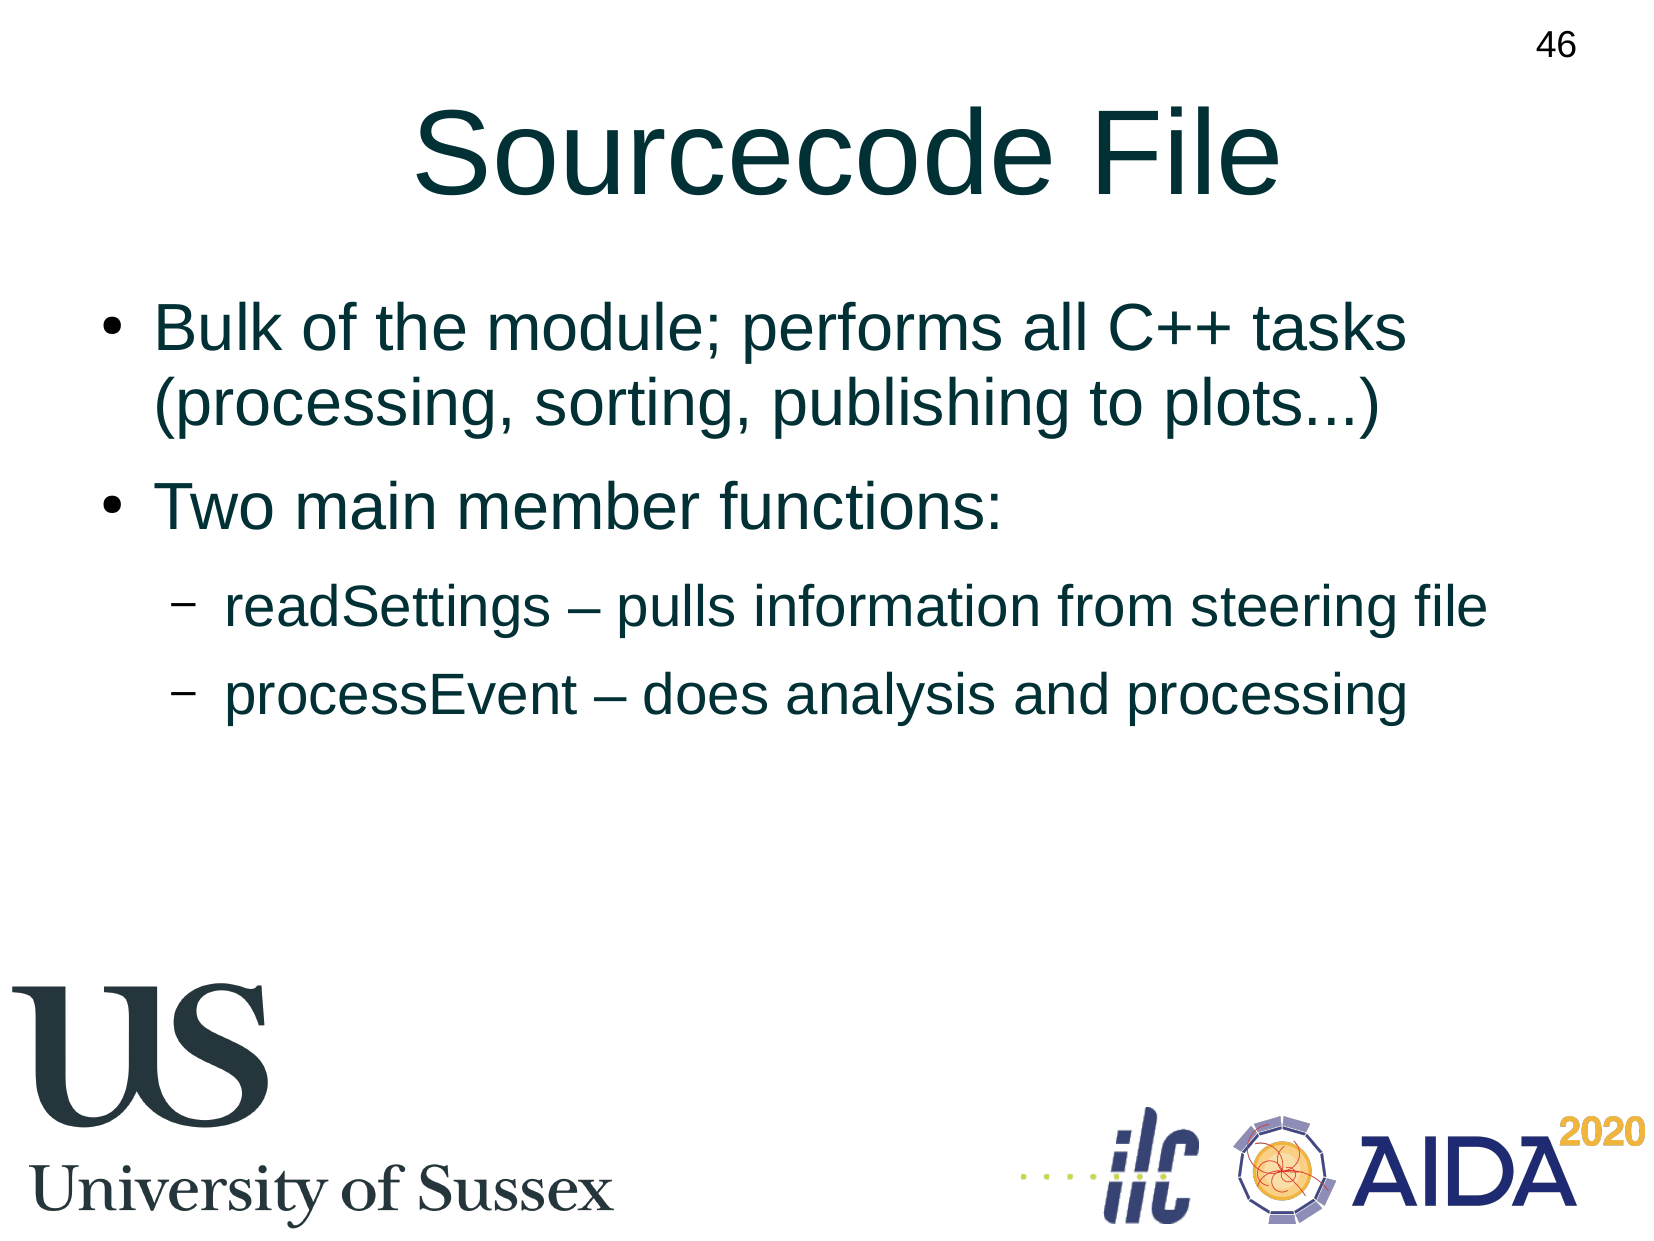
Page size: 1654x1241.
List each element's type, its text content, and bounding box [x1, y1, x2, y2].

text_box [1521, 16, 1654, 84]
picture [1233, 1116, 1645, 1224]
title Sourcecode File [82, 49, 1571, 257]
picture [1021, 1107, 1199, 1224]
picture [11, 982, 615, 1229]
list Bulk of the module; performs all C++ tasks (processing, sorting, publishing to plots...) Two main member functions: readSettings – pulls information from steering file processEvent – does analysis and processing [82, 290, 1571, 957]
